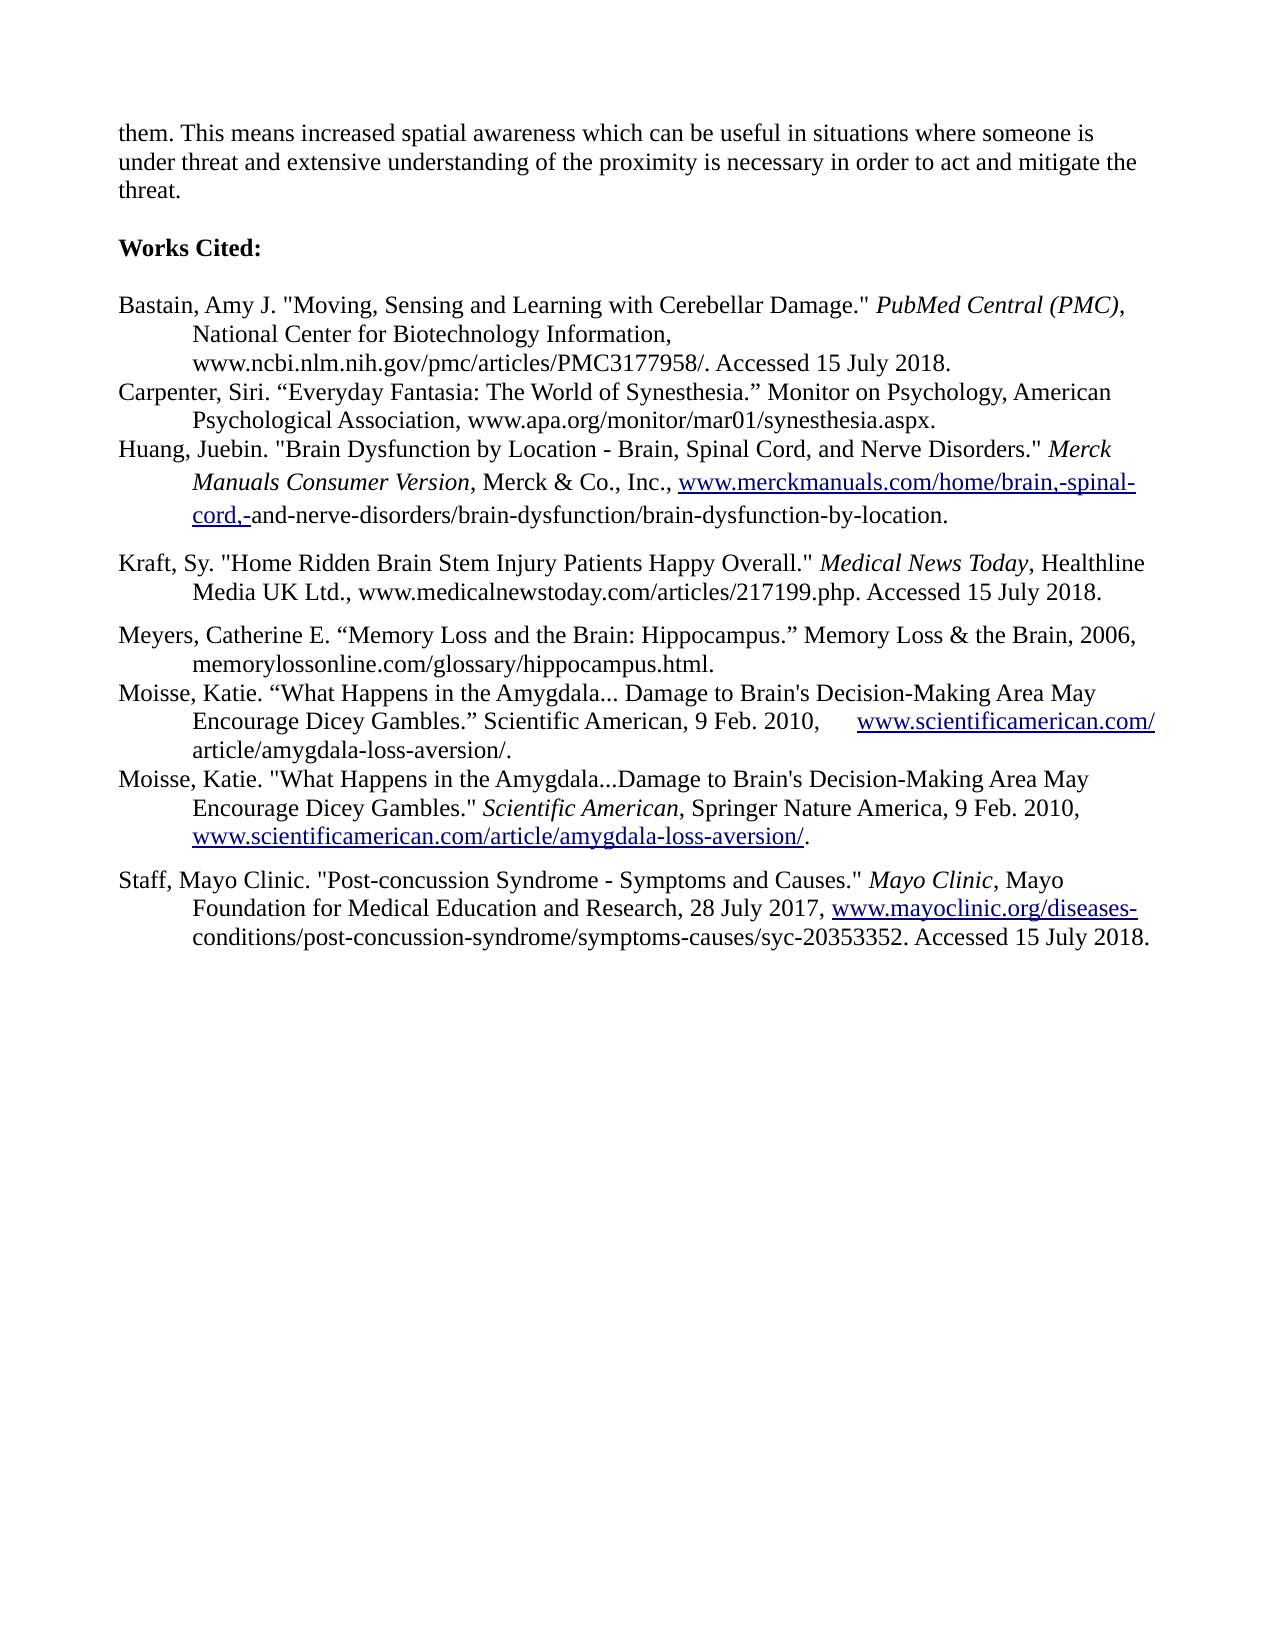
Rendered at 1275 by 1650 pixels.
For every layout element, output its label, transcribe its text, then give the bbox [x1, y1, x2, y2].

text Staff, Mayo Clinic. "Post-concussion Syndrome - Symptoms and Causes." Mayo Clinic, Mayo Foundation for Medical Education and Research, 28 July 2017, www.mayoclinic.org/diseases- conditions/post-concussion-syndrome/symptoms-causes/syc-20353352. Accessed 15 July 2018. [118, 865, 1157, 951]
text Kraft, Sy. "Home Ridden Brain Stem Injury Patients Happy Overall." Medical News Today, Healthline Media UK Ltd., www.medicalnewstoday.com/articles/217199.php. Accessed 15 July 2018. [118, 548, 1157, 606]
text Bastain, Amy J. "Moving, Sensing and Learning with Cerebellar Damage." PubMed Central (PMC), National Center for Biotechnology Information, www.ncbi.nlm.nih.gov/pmc/articles/PMC3177958/. Accessed 15 July 2018. [118, 291, 1157, 377]
text Moisse, Katie. “What Happens in the Amygdala... Damage to Brain's Decision-Making Area May Encourage Dicey Gambles.” Scientific American, 9 Feb. 2010, www.scientificamerican.com/ article/amygdala-loss-aversion/. [118, 678, 1157, 764]
text them. This means increased spatial awareness which can be useful in situations where someone is under threat and extensive understanding of the proximity is necessary in order to act and mitigate the threat. [118, 118, 1157, 204]
text Carpenter, Siri. “Everyday Fantasia: The World of Synesthesia.” Monitor on Psychology, American [118, 377, 1157, 406]
text Works Cited: [118, 233, 1157, 262]
text Moisse, Katie. "What Happens in the Amygdala...Damage to Brain's Decision-Making Area May Encourage Dicey Gambles." Scientific American, Springer Nature America, 9 Feb. 2010, www.scientificamerican.com/article/amygdala-loss-aversion/. [118, 764, 1157, 850]
text Meyers, Catherine E. “Memory Loss and the Brain: Hippocampus.” Memory Loss & the Brain, 2006, memorylossonline.com/glossary/hippocampus.html. [118, 620, 1157, 678]
text Huang, Juebin. "Brain Dysfunction by Location - Brain, Spinal Cord, and Nerve Disorders." Merck Manuals Consumer Version, Merck & Co., Inc., www.merckmanuals.com/home/brain,-spinal- cord,-and-nerve-disorders/brain-dysfunction/brain-dysfunction-by-location. [118, 434, 1157, 529]
text Psychological Association, www.apa.org/monitor/mar01/synesthesia.aspx. [118, 406, 1157, 434]
